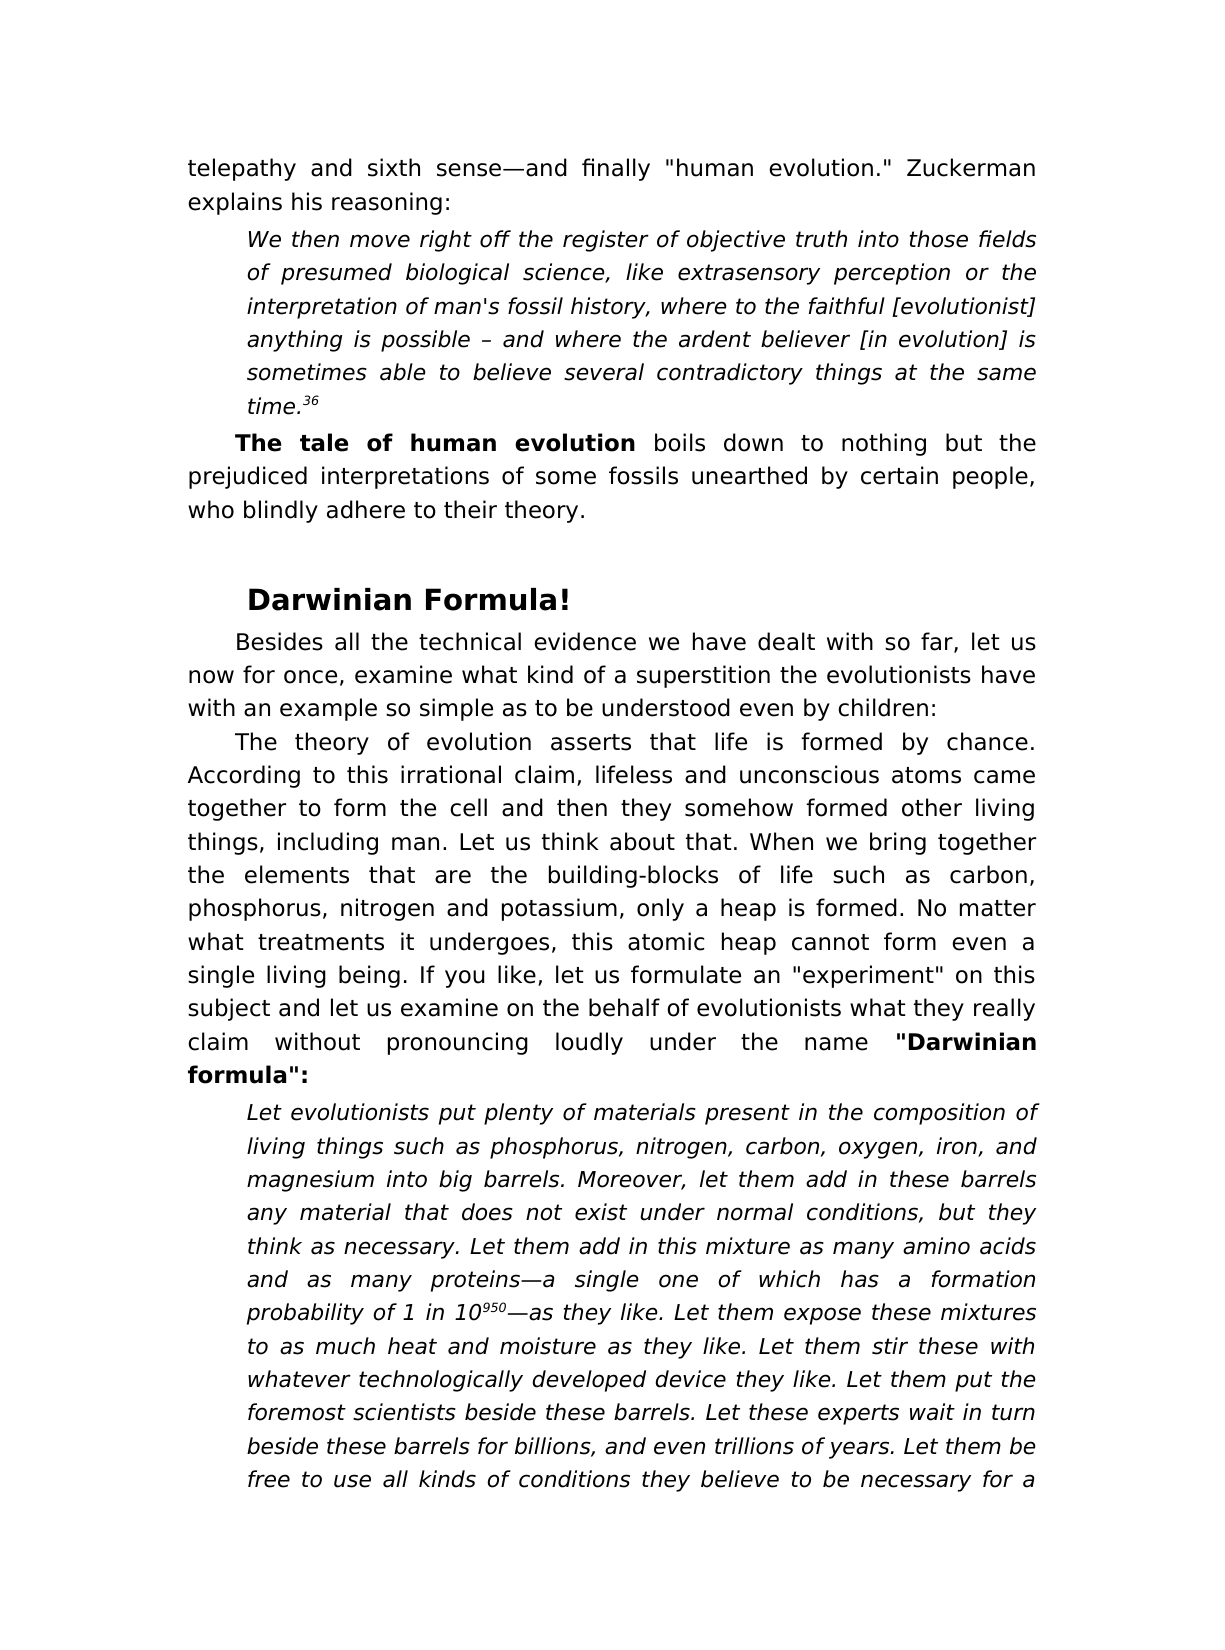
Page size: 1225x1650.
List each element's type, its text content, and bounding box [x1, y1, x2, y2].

text telepathy and sixth sense—and finally "human evolution." Zuckerman explains his reasoning: [187, 150, 1037, 217]
text Let evolutionists put plenty of materials present in the composition of living things such as phosphorus, nitrogen, carbon, oxygen, iron, and magnesium into big barrels. Moreover, let them add in these barrels any material that does not exist under normal conditions, but they think as necessary. Let them add in this mixture as many amino acids and as many proteins—a single one of which has a formation probability of 1 in 10950—as they like. Let them expose these mixtures to as much heat and moisture as they like. Let them stir these with whatever technologically developed device they like. Let them put the foremost scientists beside these barrels. Let these experts wait in turn beside these barrels for billions, and even trillions of years. Let them be free to use all kinds of conditions they believe to be necessary for a [247, 1094, 1037, 1494]
text Besides all the technical evidence we have dealt with so far, let us now for once, examine what kind of a superstition the evolutionists have with an example so simple as to be understood even by children: [187, 623, 1037, 723]
text The theory of evolution asserts that life is formed by chance. According to this irrational claim, lifeless and unconscious atoms came together to form the cell and then they somehow formed other living things, including man. Let us think about that. When we bring together the elements that are the building-blocks of life such as carbon, phosphorus, nitrogen and potassium, only a heap is formed. No matter what treatments it undergoes, this atomic heap cannot form even a single living being. If you like, let us formulate an "experiment" on this subject and let us examine on the behalf of evolutionists what they really claim without pronouncing loudly under the name "Darwinian formula": [187, 723, 1037, 1090]
subtitle Darwinian Formula! [187, 583, 1037, 617]
text The tale of human evolution boils down to nothing but the prejudiced interpretations of some fossils unearthed by certain people, who blindly adhere to their theory. [187, 425, 1037, 525]
text We then move right off the register of objective truth into those fields of presumed biological science, like extrasensory perception or the interpretation of man's fossil history, where to the faithful [evolutionist] anything is possible – and where the ardent believer [in evolution] is sometimes able to believe several contradictory things at the same time.36 [247, 221, 1037, 421]
